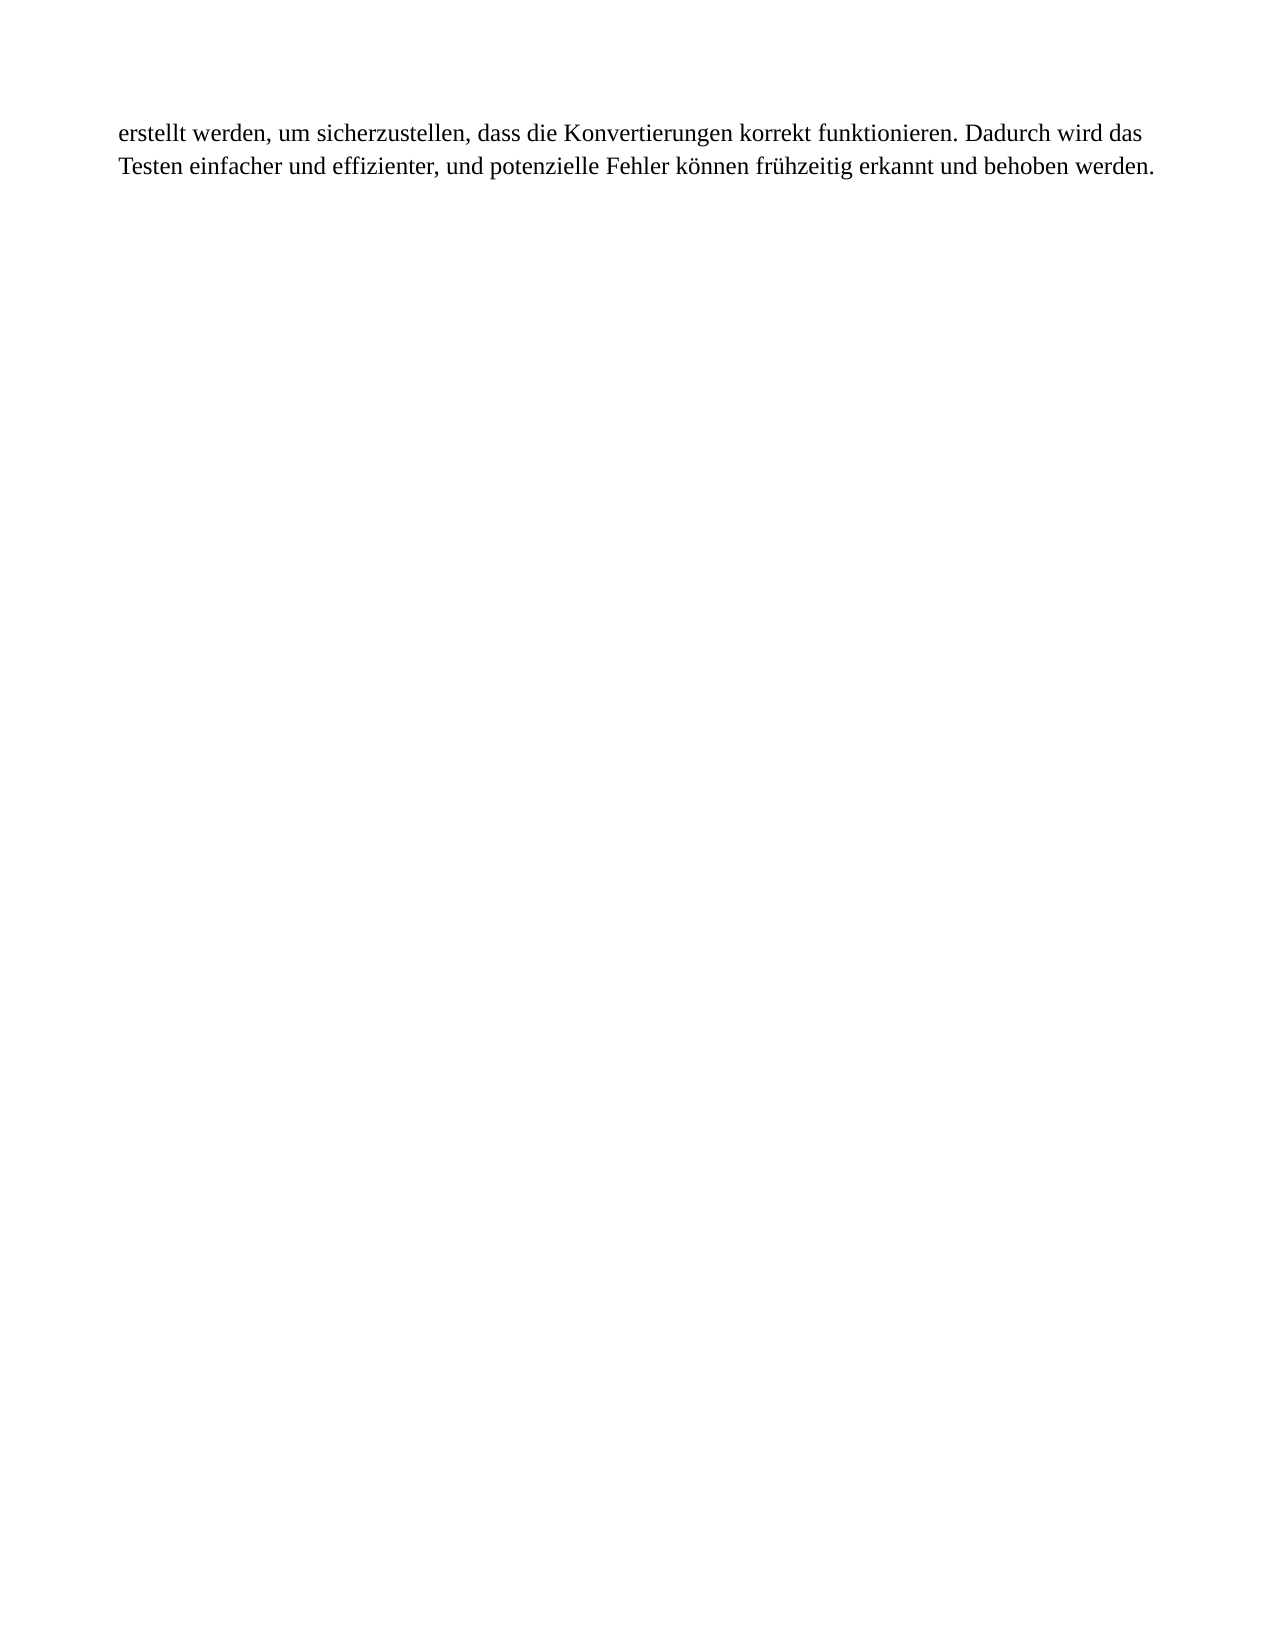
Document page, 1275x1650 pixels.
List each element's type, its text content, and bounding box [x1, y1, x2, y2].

text erstellt werden, um sicherzustellen, dass die Konvertierungen korrekt funktionieren. Dadurch wird das Testen einfacher und effizienter, und potenzielle Fehler können frühzeitig erkannt und behoben werden. [118, 118, 1157, 180]
